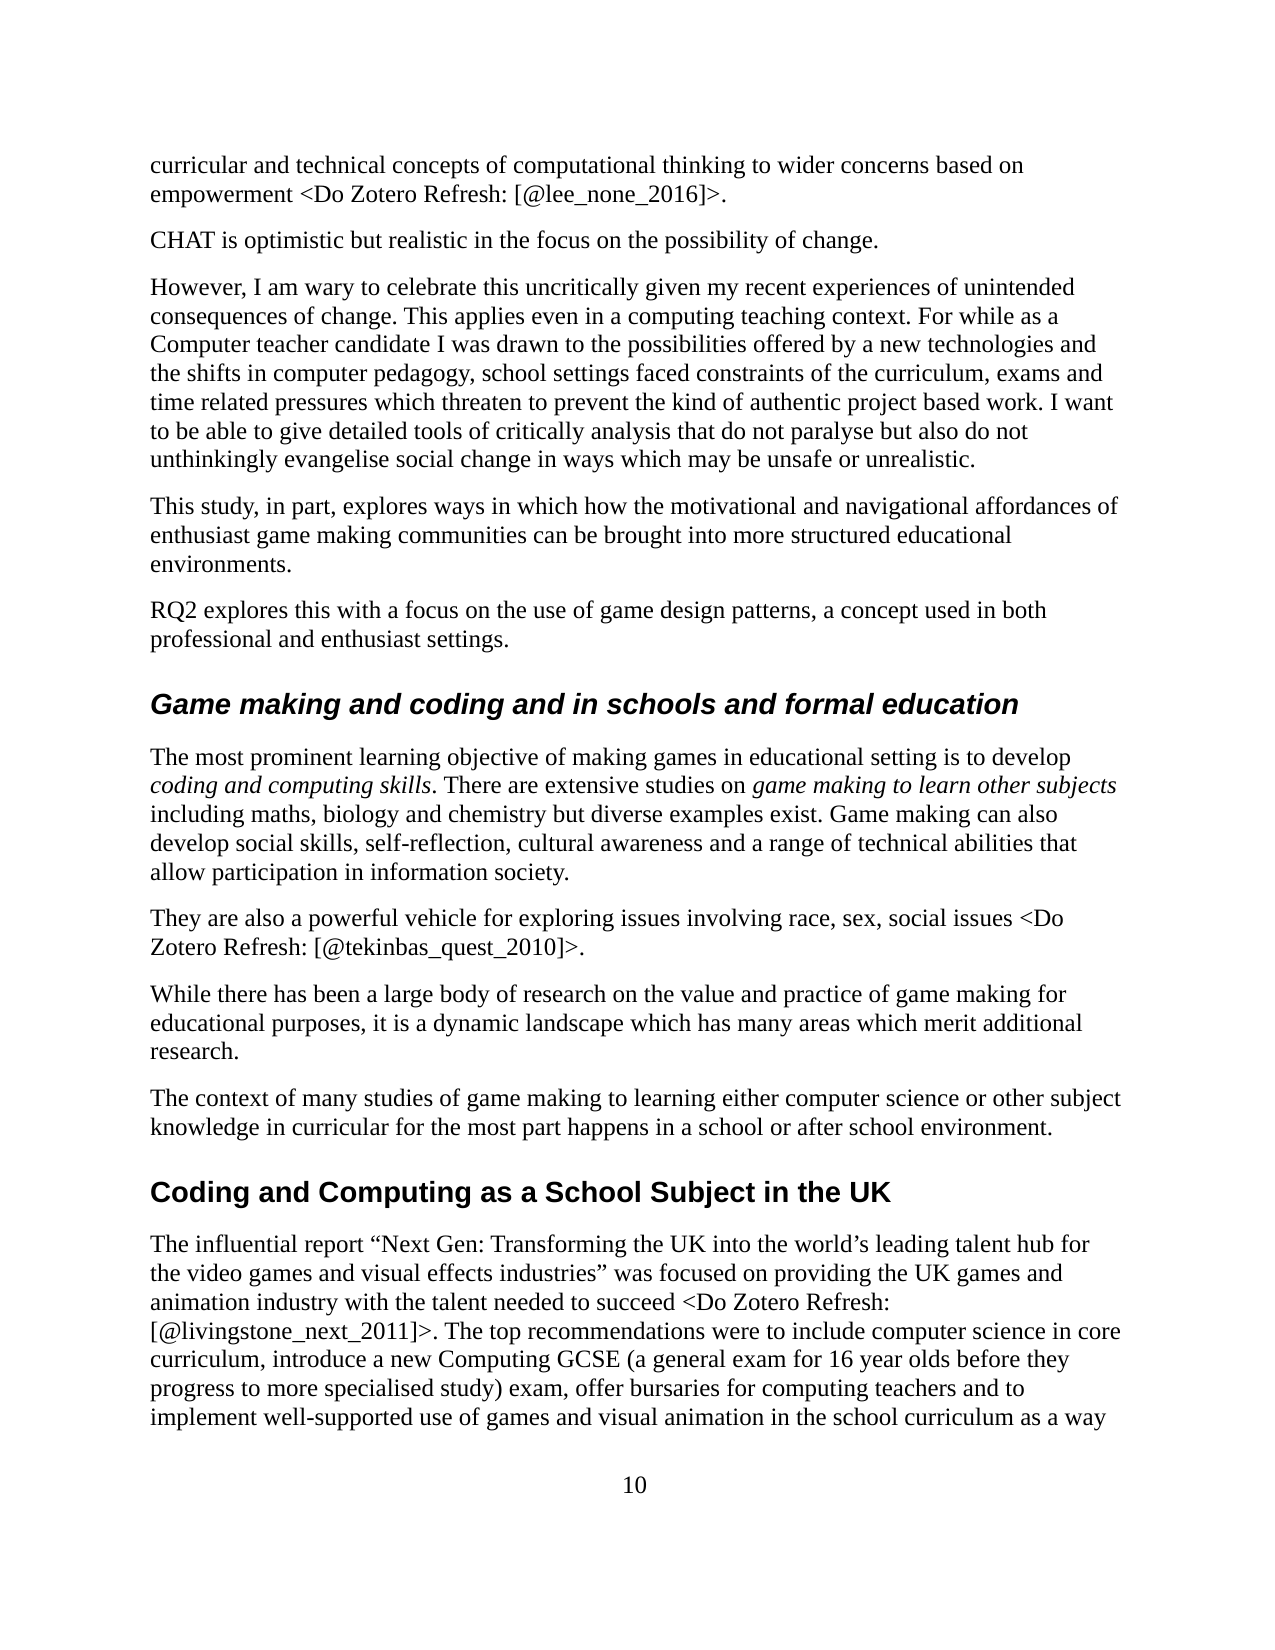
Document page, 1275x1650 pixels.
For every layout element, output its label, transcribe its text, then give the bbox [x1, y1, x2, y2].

text This study, in part, explores ways in which how the motivational and navigational affordances of enthusiast game making communities can be brought into more structured educational environments. [150, 491, 1125, 577]
text They are also a powerful vehicle for exploring issues involving race, sex, social issues <Do Zotero Refresh: [@tekinbas_quest_2010]>. [150, 903, 1125, 961]
text RQ2 explores this with a focus on the use of game design patterns, a concept used in both professional and enthusiast settings. [150, 595, 1125, 653]
text curricular and technical concepts of computational thinking to wider concerns based on empowerment <Do Zotero Refresh: [@lee_none_2016]>. [150, 150, 1125, 207]
subtitle Game making and coding and in schools and formal education [150, 687, 1125, 720]
text The context of many studies of game making to learning either computer science or other subject knowledge in curricular for the most part happens in a school or after school environment. [150, 1083, 1125, 1141]
text CHAT is optimistic but realistic in the focus on the possibility of change. [150, 225, 1125, 254]
text While there has been a large body of research on the value and practice of game making for educational purposes, it is a dynamic landscape which has many areas which merit additional research. [150, 979, 1125, 1065]
subtitle Coding and Computing as a School Subject in the UK [150, 1174, 1125, 1208]
text The most prominent learning objective of making games in educational setting is to develop coding and computing skills. There are extensive studies on game making to learn other subjects including maths, biology and chemistry but diverse examples exist. Game making can also develop social skills, self-reflection, cultural awareness and a range of technical abilities that allow participation in information society. [150, 742, 1125, 886]
text However, I am wary to celebrate this uncritically given my recent experiences of unintended consequences of change. This applies even in a computing teaching context. For while as a Computer teacher candidate I was drawn to the possibilities offered by a new technologies and the shifts in computer pedagogy, school settings faced constraints of the curriculum, exams and time related pressures which threaten to prevent the kind of authentic project based work. I want to be able to give detailed tools of critically analysis that do not paralyse but also do not unthinkingly evangelise social change in ways which may be unsafe or unrealistic. [150, 272, 1125, 473]
text The influential report “Next Gen: Transforming the UK into the world’s leading talent hub for the video games and visual effects industries” was focused on providing the UK games and animation industry with the talent needed to succeed <Do Zotero Refresh: [@livingstone_next_2011]>. The top recommendations were to include computer science in core curriculum, introduce a new Computing GCSE (a general exam for 16 year olds before they progress to more specialised study) exam, offer bursaries for computing teachers and to implement well-supported use of games and visual animation in the school curriculum as a way [150, 1229, 1125, 1431]
